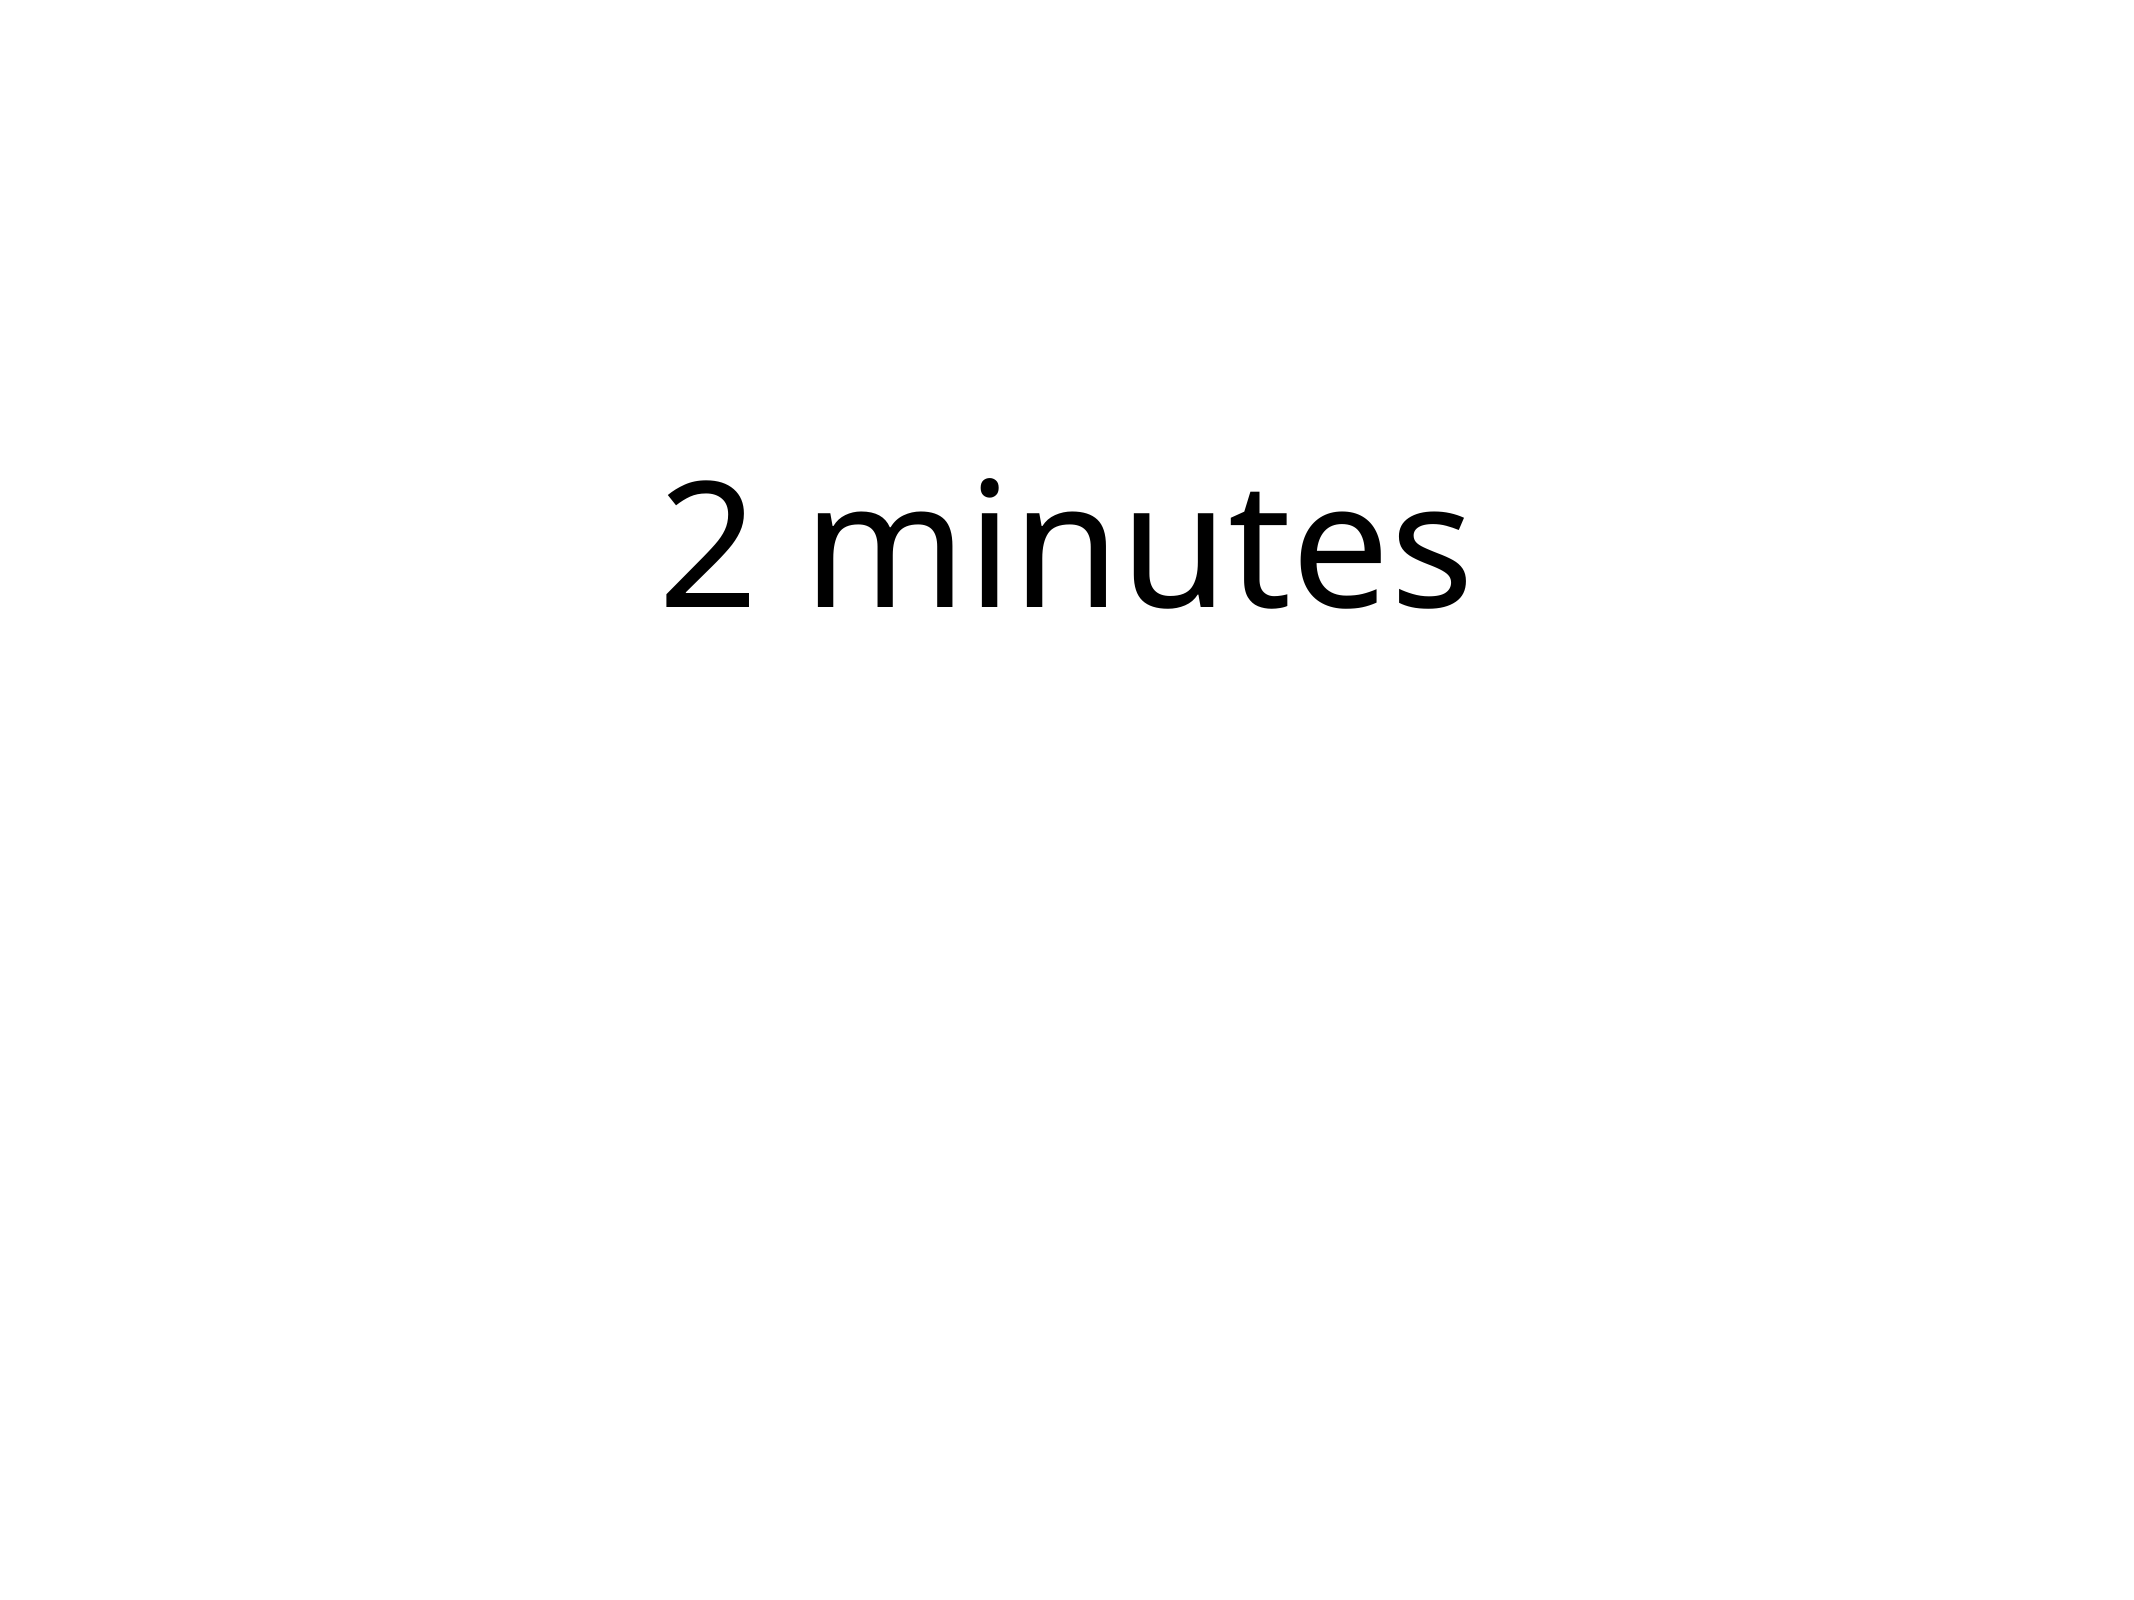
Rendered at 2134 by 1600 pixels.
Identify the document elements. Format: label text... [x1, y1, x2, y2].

title 2 minutes [208, 268, 1925, 811]
